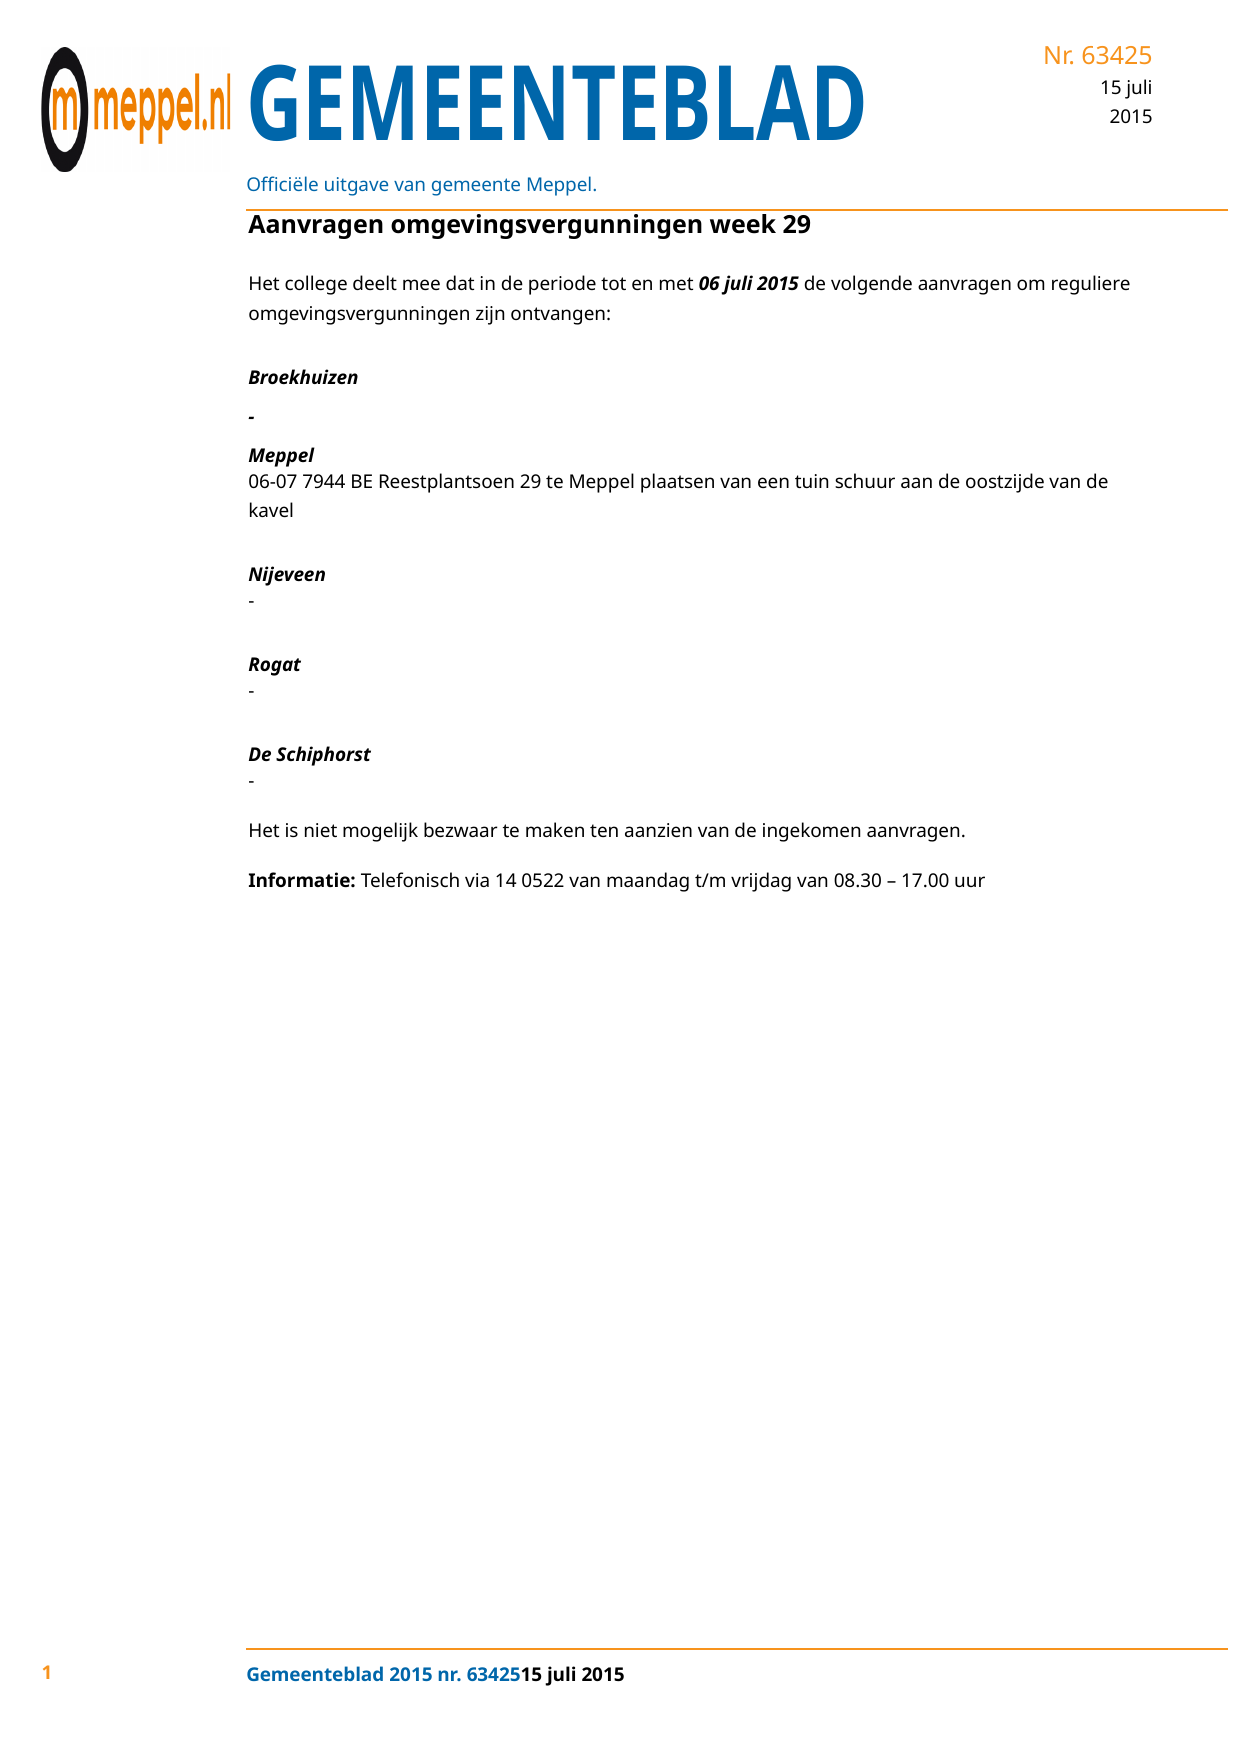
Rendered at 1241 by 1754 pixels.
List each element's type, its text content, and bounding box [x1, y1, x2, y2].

text Broekhuizen [248, 364, 1152, 389]
text - [248, 767, 1152, 792]
text Het is niet mogelijk bezwaar te maken ten aanzien van de ingekomen aanvragen. [248, 817, 1152, 843]
text Aanvragen omgevingsvergunningen week 29 [248, 211, 1152, 241]
text - [248, 677, 1152, 703]
picture [41, 47, 231, 172]
text - [248, 587, 1152, 613]
text Nijeveen [248, 562, 1152, 587]
text Het college deelt mee dat in de periode tot en met 06 juli 2015 de volgende aanvragen om reguliere omgevingsvergunningen zijn ontvangen: [248, 270, 1152, 326]
text 06-07 7944 BE Reestplantsoen 29 te Meppel plaatsen van een tuin schuur aan de oostzijde van de kavel [248, 468, 1152, 523]
text Meppel [248, 442, 1152, 468]
text Informatie: Telefonisch via 14 0522 van maandag t/m vrijdag van 08.30 – 17.00 uur [248, 868, 1152, 893]
text De Schiphorst [248, 741, 1152, 767]
text - [248, 403, 1152, 429]
text Rogat [248, 651, 1152, 677]
